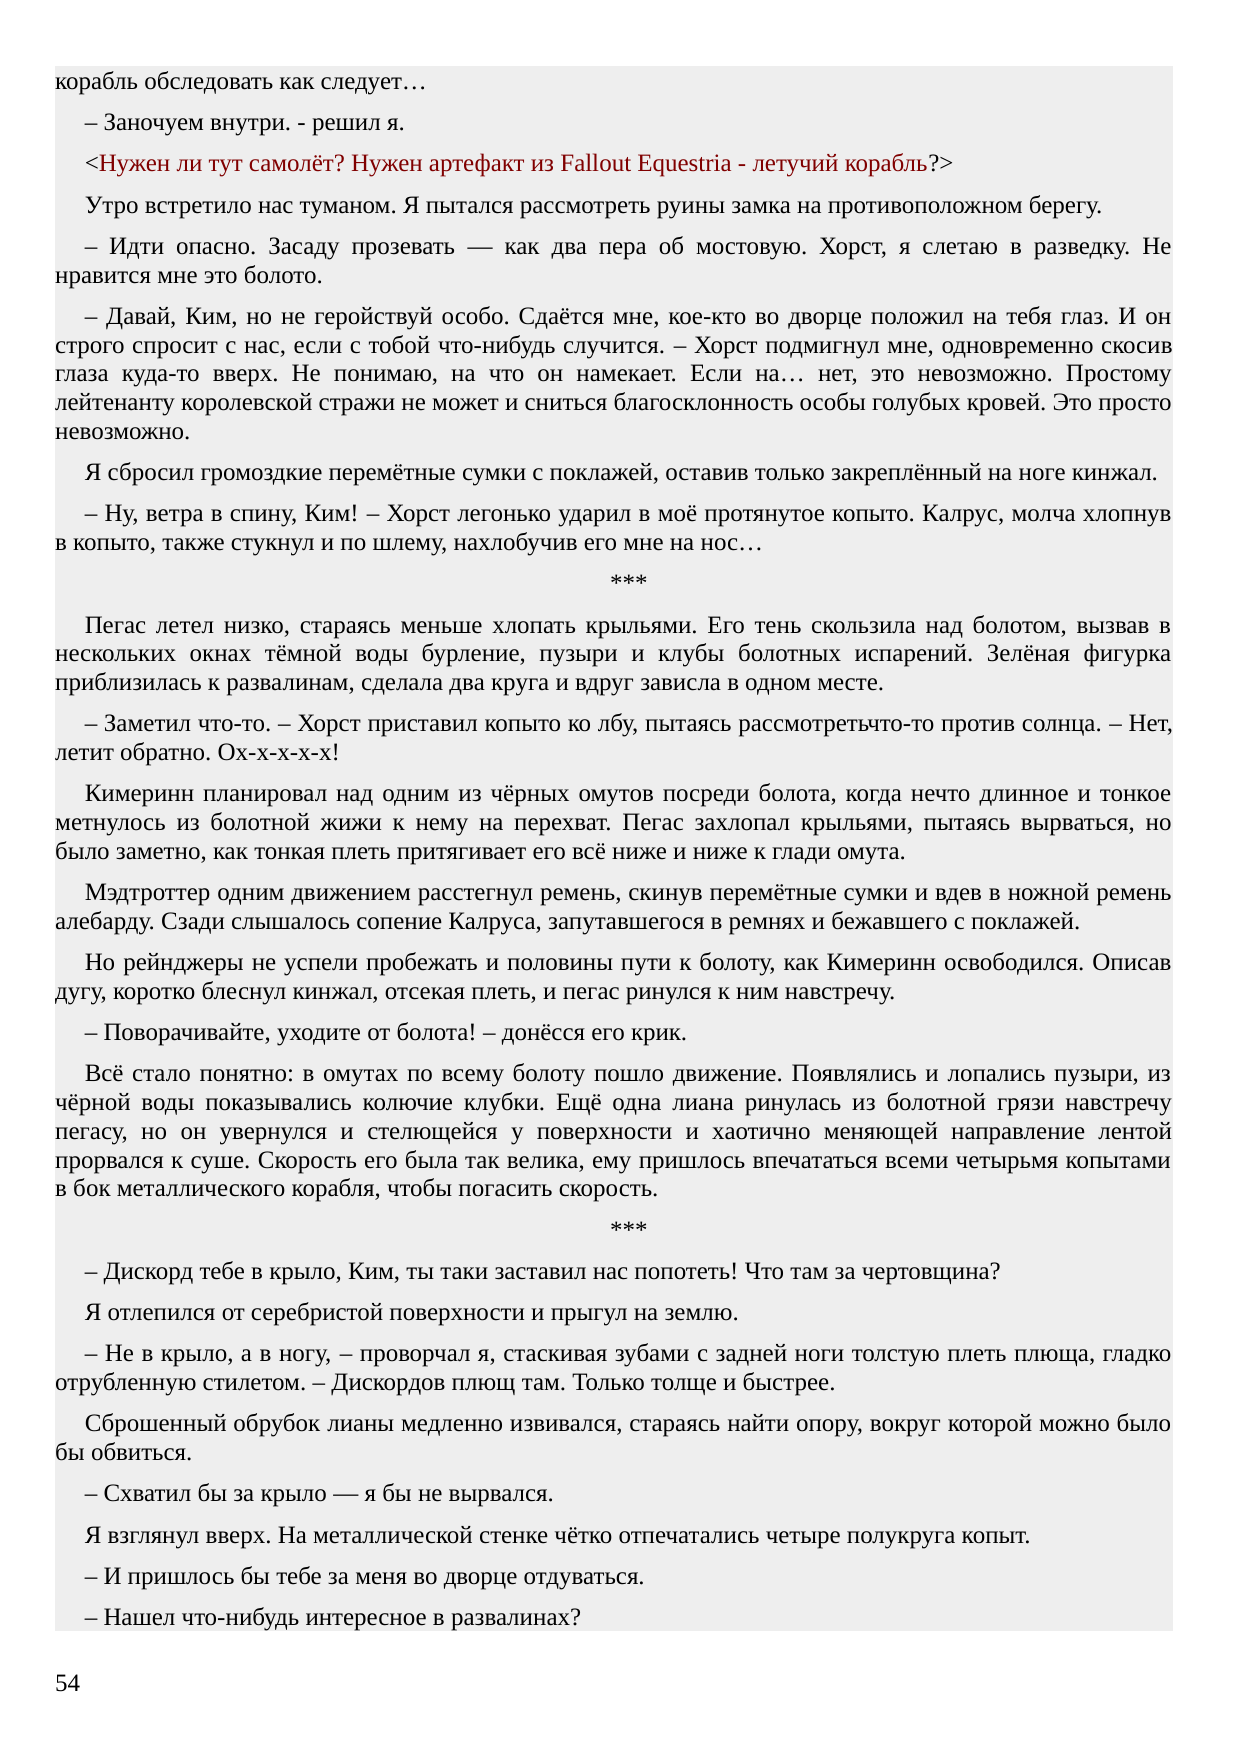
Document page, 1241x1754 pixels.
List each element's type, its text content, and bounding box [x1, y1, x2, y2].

text Я отлепился от серебристой поверхности и прыгул на землю. [55, 1297, 1173, 1326]
text Я сбросил громоздкие перемётные сумки с поклажей, оставив только закреплённый на ноге кинжал. [55, 457, 1173, 486]
text – Не в крыло, а в ногу, – проворчал я, стаскивая зубами с задней ноги толстую плеть плюща, гладко отрубленную стилетом. – Дискордов плющ там. Только толще и быстрее. [55, 1338, 1173, 1396]
text Мэдтроттер одним движением расстегнул ремень, скинув перемётные сумки и вдев в ножной ремень алебарду. Сзади слышалось сопение Калруса, запутавшегося в ремнях и бежавшего с поклажей. [55, 877, 1173, 935]
text Сброшенный обрубок лианы медленно извивался, стараясь найти опору, вокруг которой можно было бы обвиться. [55, 1408, 1173, 1466]
text – Схватил бы за крыло — я бы не вырвался. [55, 1478, 1173, 1507]
text *** [55, 568, 1173, 597]
text Я взглянул вверх. На металлической стенке чётко отпечатались четыре полукруга копыт. [55, 1520, 1173, 1548]
text – Поворачивайте, уходите от болота! – донёсся его крик. [55, 1017, 1173, 1046]
text *** [55, 1215, 1173, 1243]
text <Нужен ли тут самолёт? Нужен артефакт из Fallout Equestria - летучий корабль?> [55, 148, 1173, 177]
text Пегас летел низко, стараясь меньше хлопать крыльями. Его тень скользила над болотом, вызвав в нескольких окнах тёмной воды бурление, пузыри и клубы болотных испарений. Зелёная фигурка приблизилась к развалинам, сделала два круга и вдруг зависла в одном месте. [55, 610, 1173, 696]
text – Давай, Ким, но не геройствуй особо. Сдаётся мне, кое-кто во дворце положил на тебя глаз. И он строго спросит с нас, если с тобой что-нибудь случится. – Хорст подмигнул мне, одновременно скосив глаза куда-то вверх. Не понимаю, на что он намекает. Если на… нет, это невозможно. Простому лейтенанту королевской стражи не может и сниться благосклонность особы голубых кровей. Это просто невозможно. [55, 301, 1173, 445]
text Кимеринн планировал над одним из чёрных омутов посреди болота, когда нечто длинное и тонкое метнулось из болотной жижи к нему на перехват. Пегас захлопал крыльями, пытаясь вырваться, но было заметно, как тонкая плеть притягивает его всё ниже и ниже к глади омута. [55, 778, 1173, 865]
text – Заночуем внутри. - решил я. [55, 107, 1173, 136]
text – Ну, ветра в спину, Ким! – Хорст легонько ударил в моё протянутое копыто. Калрус, молча хлопнув в копыто, также стукнул и по шлему, нахлобучив его мне на нос… [55, 498, 1173, 556]
text – Идти опасно. Засаду прозевать — как два пера об мостовую. Хорст, я слетаю в разведку. Не нравится мне это болото. [55, 231, 1173, 288]
text – Дискорд тебе в крыло, Ким, ты таки заставил нас попотеть! Что там за чертовщина? [55, 1256, 1173, 1285]
text – И пришлось бы тебе за меня во дворце отдуваться. [55, 1561, 1173, 1590]
text Утро встретило нас туманом. Я пытался рассмотреть руины замка на противоположном берегу. [55, 190, 1173, 218]
text Но рейнджеры не успели пробежать и половины пути к болоту, как Кимеринн освободился. Описав дугу, коротко блеснул кинжал, отсекая плеть, и пегас ринулся к ним навстречу. [55, 947, 1173, 1005]
text корабль обследовать как следует… [55, 66, 1173, 95]
text – Заметил что-то. – Хорст приставил копыто ко лбу, пытаясь рассмотретьчто-то против солнца. – Нет, летит обратно. Ох-х-х-х-х! [55, 708, 1173, 766]
text – Нашел что-нибудь интересное в развалинах? [55, 1602, 1173, 1631]
text Всё стало понятно: в омутах по всему болоту пошло движение. Появлялись и лопались пузыри, из чёрной воды показывались колючие клубки. Ещё одна лиана ринулась из болотной грязи навстречу пегасу, но он увернулся и стелющейся у поверхности и хаотично меняющей направление лентой прорвался к суше. Скорость его была так велика, ему пришлось впечататься всеми четырьмя копытами в бок металлического корабля, чтобы погасить скорость. [55, 1058, 1173, 1202]
